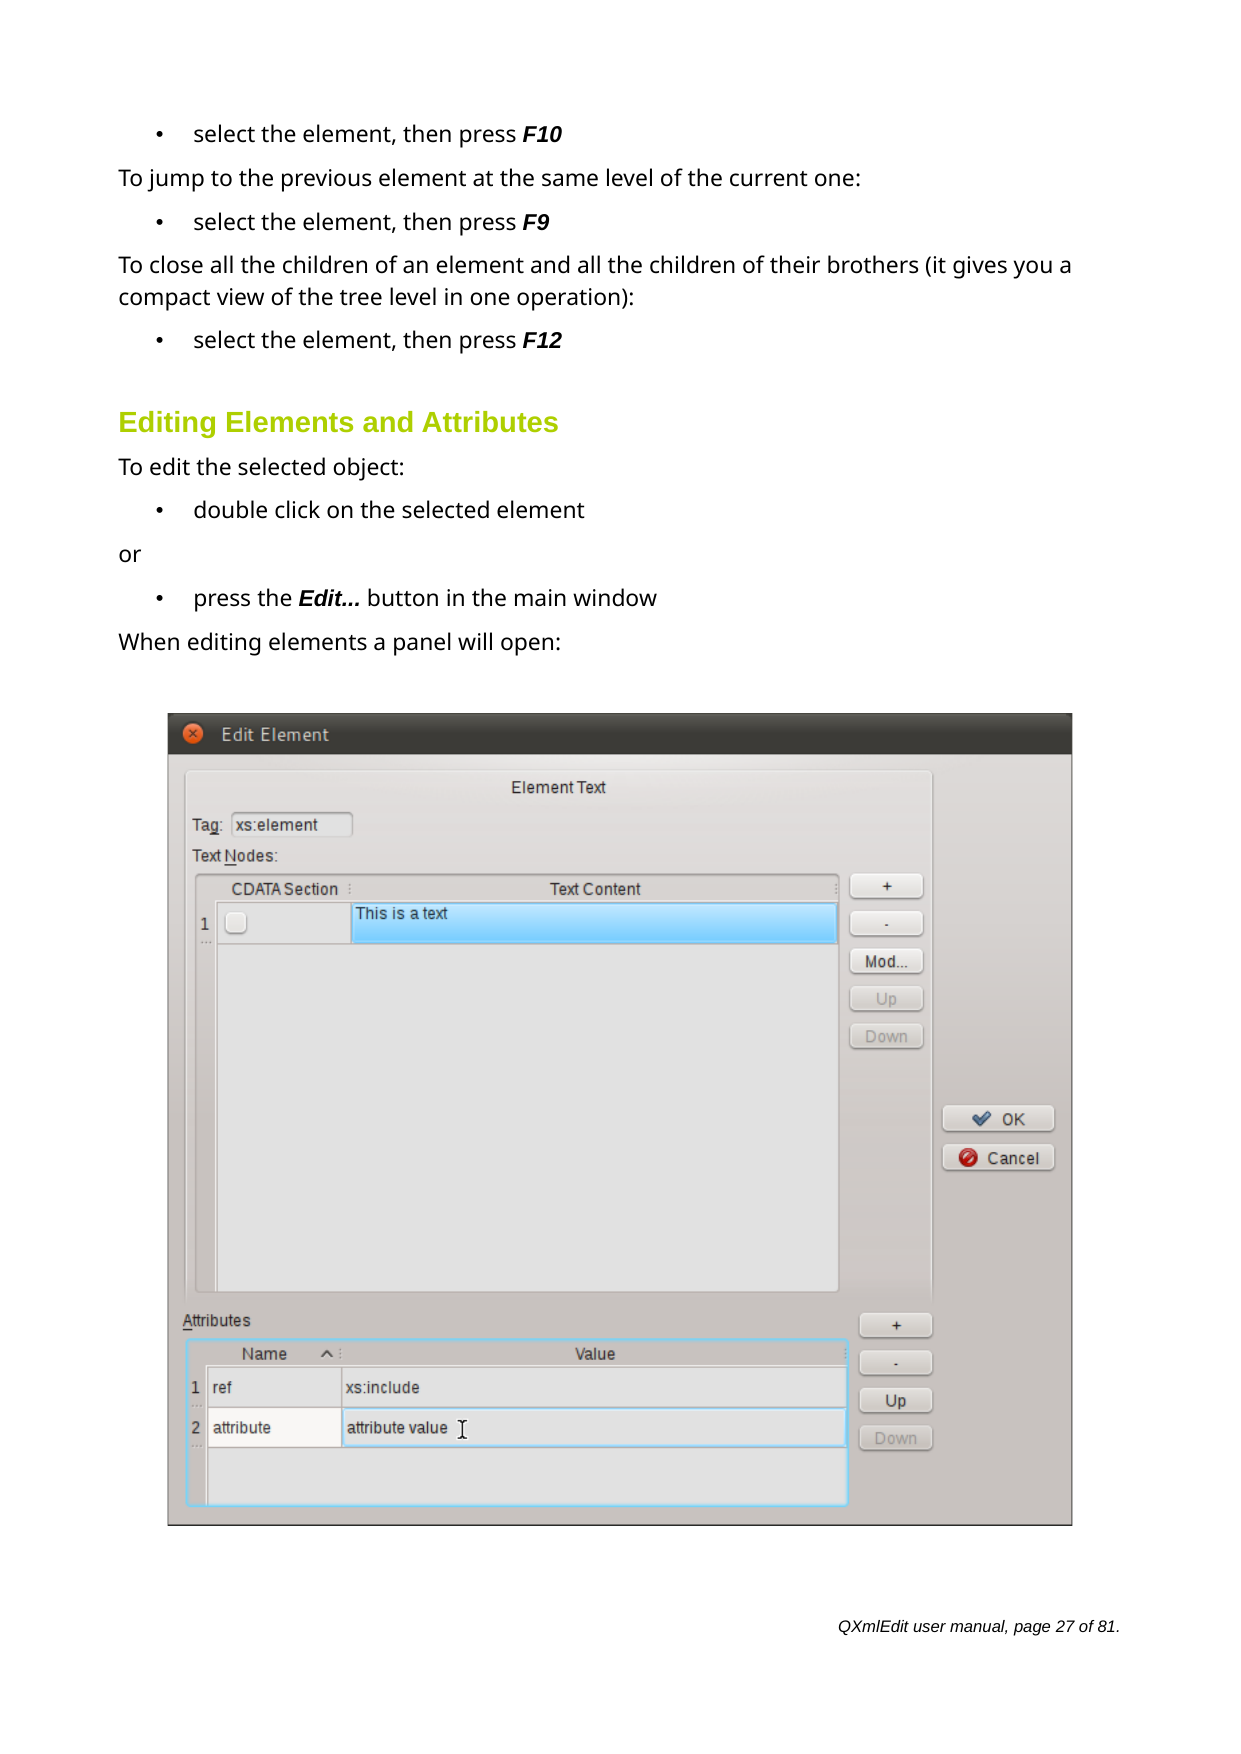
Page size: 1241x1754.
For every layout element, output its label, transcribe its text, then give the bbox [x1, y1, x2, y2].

list double click on the selected element [156, 494, 1122, 526]
list select the element, then press F12 [156, 324, 1122, 356]
list press the Edit... button in the main window [156, 582, 1122, 613]
list select the element, then press F9 [156, 206, 1122, 237]
text To edit the selected object: [118, 451, 1122, 482]
text To jump to the previous element at the same level of the current one: [118, 162, 1122, 193]
subtitle Editing Elements and Attributes [118, 405, 1122, 438]
text or [118, 538, 1122, 569]
list select the element, then press F10 [156, 118, 1122, 149]
text To close all the children of an element and all the children of their brothers (it gives you a compact view of the tree level in one operation): [118, 249, 1122, 312]
text When editing elements a panel will open: [118, 626, 1122, 657]
picture [167, 713, 1073, 1526]
